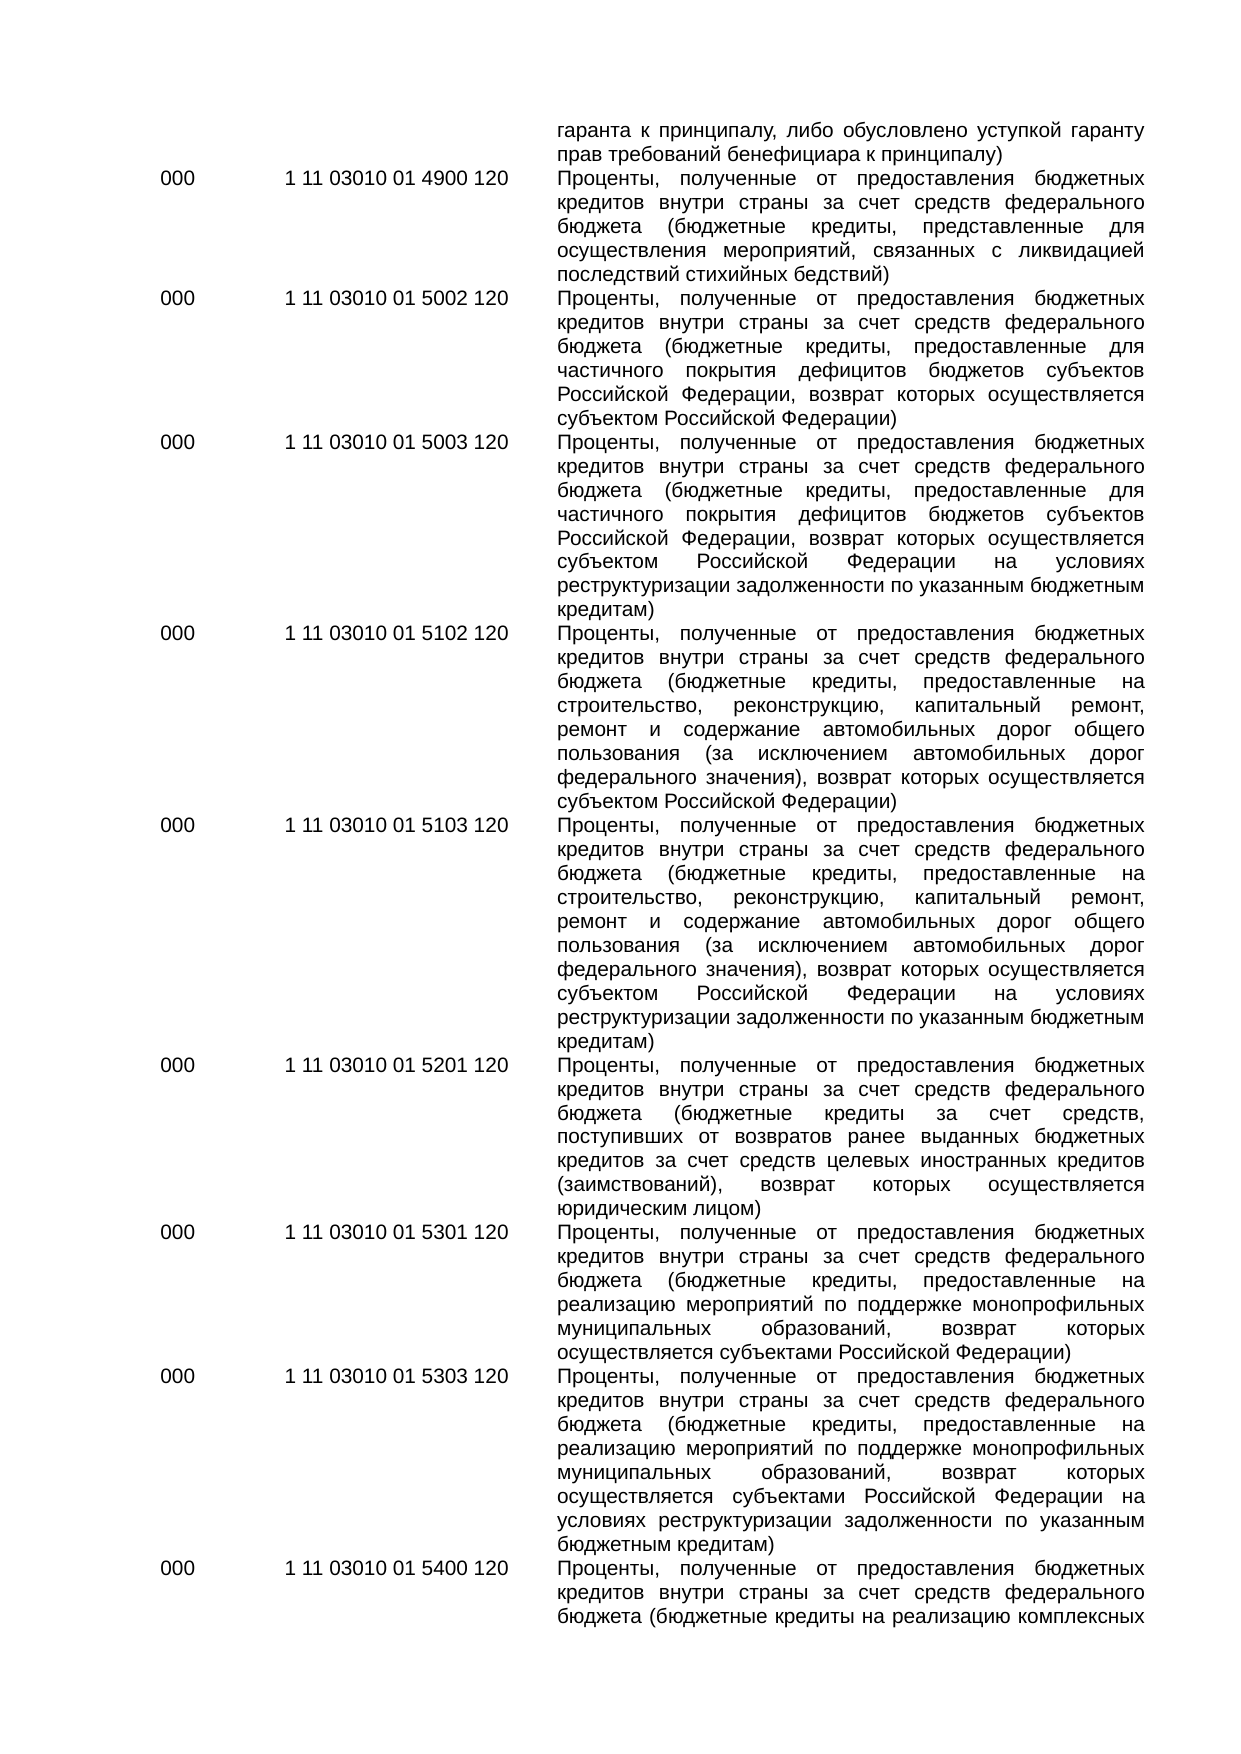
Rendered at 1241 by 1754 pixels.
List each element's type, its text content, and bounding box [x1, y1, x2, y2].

table_cell 000 [118, 286, 237, 429]
table_cell Проценты, полученные от предоставления бюджетных кредитов внутри страны за счет средств федерального бюджета (бюджетные кредиты, предоставленные на реализацию мероприятий по поддержке монопрофильных муниципальных образований, возврат которых осуществляется субъектами Российской Федерации на условиях реструктуризации задолженности по указанным бюджетным кредитам) [556, 1364, 1146, 1556]
table_cell гаранта к принципалу, либо обусловлено уступкой гаранту прав требований бенефициара к принципалу) [556, 118, 1146, 166]
table_cell [237, 118, 556, 166]
table_cell 1 11 03010 01 5301 120 [237, 1220, 556, 1364]
table_cell 1 11 03010 01 5400 120 [237, 1556, 556, 1627]
table_cell 000 [118, 166, 237, 286]
table_cell 000 [118, 1220, 237, 1364]
table_cell Проценты, полученные от предоставления бюджетных кредитов внутри страны за счет средств федерального бюджета (бюджетные кредиты, предоставленные на строительство, реконструкцию, капитальный ремонт, ремонт и содержание автомобильных дорог общего пользования (за исключением автомобильных дорог федерального значения), возврат которых осуществляется субъектом Российской Федерации на условиях реструктуризации задолженности по указанным бюджетным кредитам) [556, 813, 1146, 1052]
table_cell 000 [118, 1364, 237, 1556]
table_cell Проценты, полученные от предоставления бюджетных кредитов внутри страны за счет средств федерального бюджета (бюджетные кредиты, предоставленные на реализацию мероприятий по поддержке монопрофильных муниципальных образований, возврат которых осуществляется субъектами Российской Федерации) [556, 1220, 1146, 1364]
table_cell 000 [118, 621, 237, 813]
table_cell Проценты, полученные от предоставления бюджетных кредитов внутри страны за счет средств федерального бюджета (бюджетные кредиты за счет средств, поступивших от возвратов ранее выданных бюджетных кредитов за счет средств целевых иностранных кредитов (заимствований), возврат которых осуществляется юридическим лицом) [556, 1053, 1146, 1220]
table_cell 000 [118, 1053, 237, 1220]
table_cell 1 11 03010 01 4900 120 [237, 166, 556, 286]
table_cell Проценты, полученные от предоставления бюджетных кредитов внутри страны за счет средств федерального бюджета (бюджетные кредиты, предоставленные для частичного покрытия дефицитов бюджетов субъектов Российской Федерации, возврат которых осуществляется субъектом Российской Федерации на условиях реструктуризации задолженности по указанным бюджетным кредитам) [556, 430, 1146, 621]
table_cell 000 [118, 1556, 237, 1627]
table_cell 1 11 03010 01 5201 120 [237, 1053, 556, 1220]
table_cell 1 11 03010 01 5103 120 [237, 813, 556, 1052]
table_cell 1 11 03010 01 5303 120 [237, 1364, 556, 1556]
table_cell [118, 118, 237, 166]
table_cell 000 [118, 813, 237, 1052]
table_cell Проценты, полученные от предоставления бюджетных кредитов внутри страны за счет средств федерального бюджета (бюджетные кредиты, представленные для осуществления мероприятий, связанных с ликвидацией последствий стихийных бедствий) [556, 166, 1146, 286]
table_cell 1 11 03010 01 5003 120 [237, 430, 556, 621]
table_cell Проценты, полученные от предоставления бюджетных кредитов внутри страны за счет средств федерального бюджета (бюджетные кредиты, предоставленные на строительство, реконструкцию, капитальный ремонт, ремонт и содержание автомобильных дорог общего пользования (за исключением автомобильных дорог федерального значения), возврат которых осуществляется субъектом Российской Федерации) [556, 621, 1146, 813]
table_cell 000 [118, 430, 237, 621]
table_cell Проценты, полученные от предоставления бюджетных кредитов внутри страны за счет средств федерального бюджета (бюджетные кредиты, предоставленные для частичного покрытия дефицитов бюджетов субъектов Российской Федерации, возврат которых осуществляется субъектом Российской Федерации) [556, 286, 1146, 429]
table_cell 1 11 03010 01 5102 120 [237, 621, 556, 813]
table_cell 1 11 03010 01 5002 120 [237, 286, 556, 429]
table_cell Проценты, полученные от предоставления бюджетных кредитов внутри страны за счет средств федерального бюджета (бюджетные кредиты на реализацию комплексных [556, 1556, 1146, 1627]
